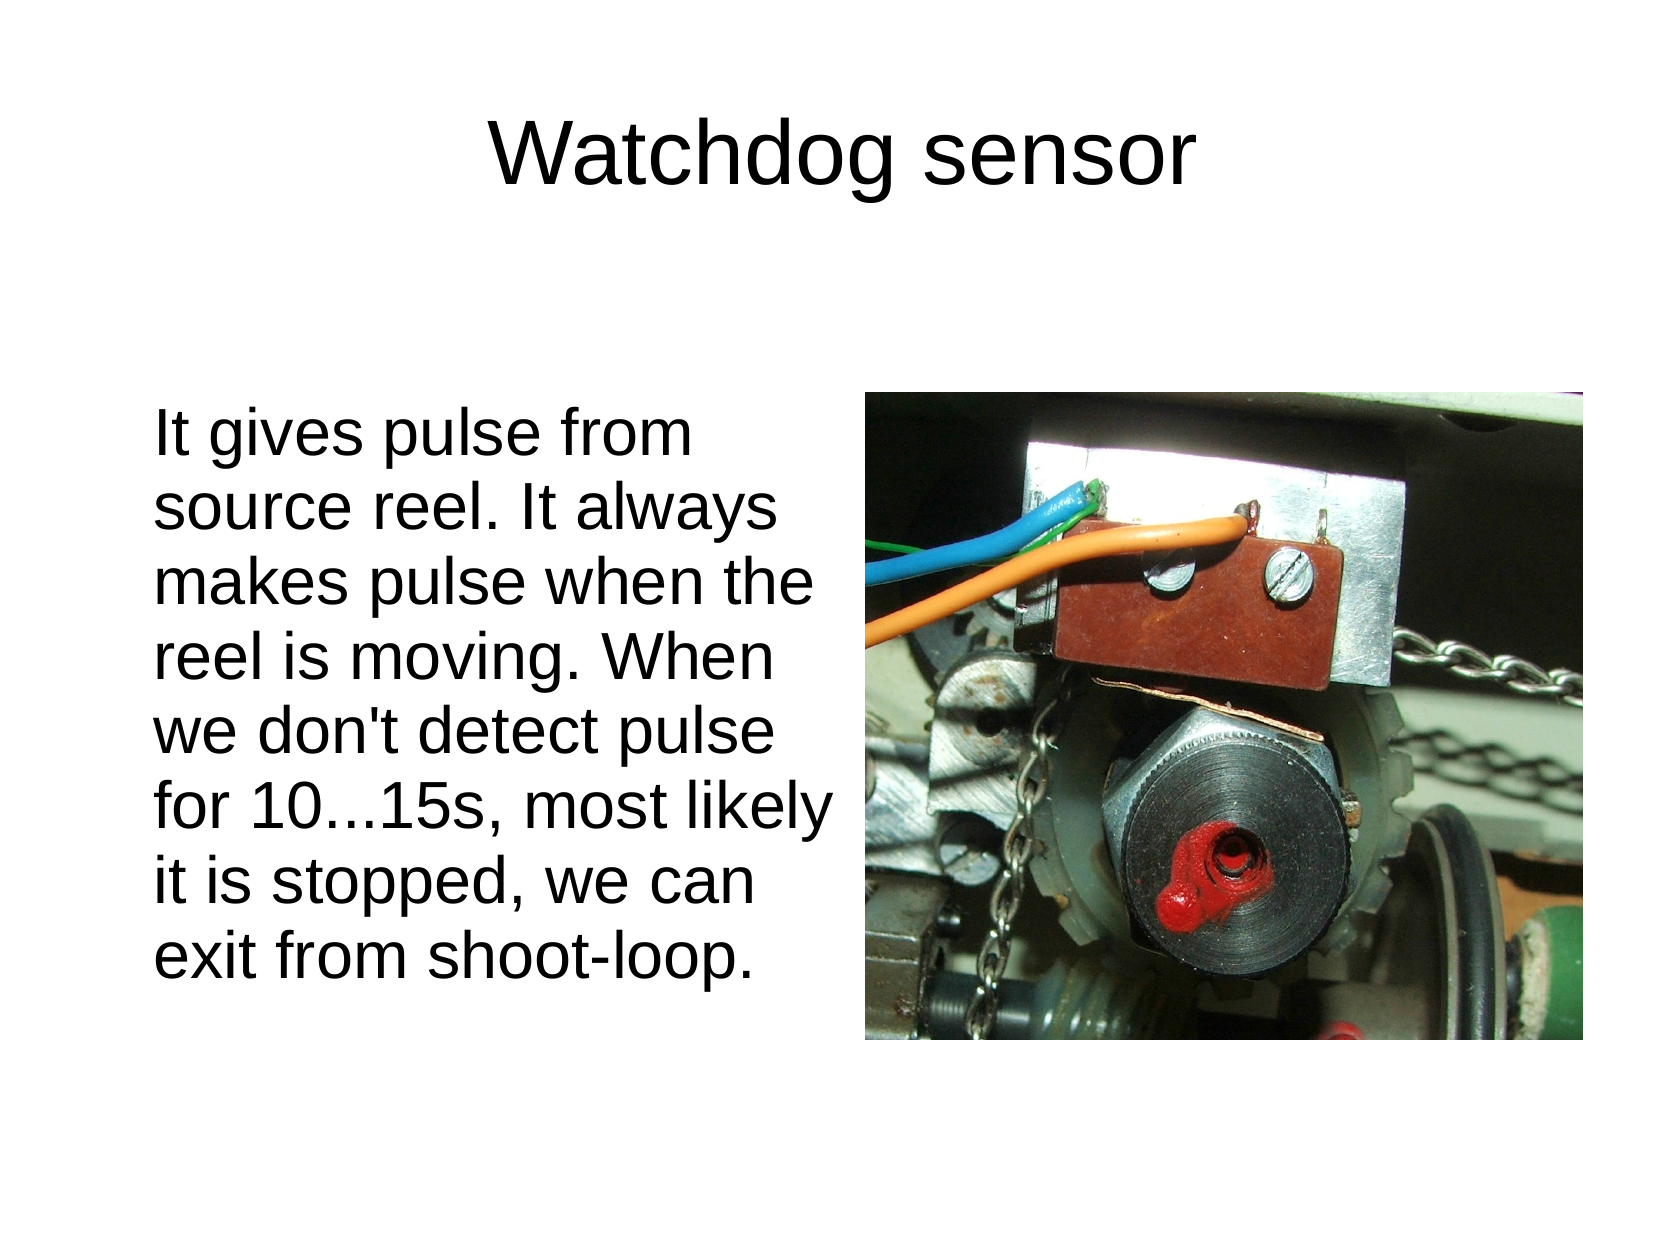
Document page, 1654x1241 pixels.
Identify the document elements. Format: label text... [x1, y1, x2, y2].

list It gives pulse from source reel. It always makes pulse when the reel is moving. When we don't detect pulse for 10...15s, most likely it is stopped, we can exit from shoot-loop. [82, 290, 851, 1063]
title Watchdog sensor [82, 49, 1571, 257]
picture [865, 392, 1583, 1040]
